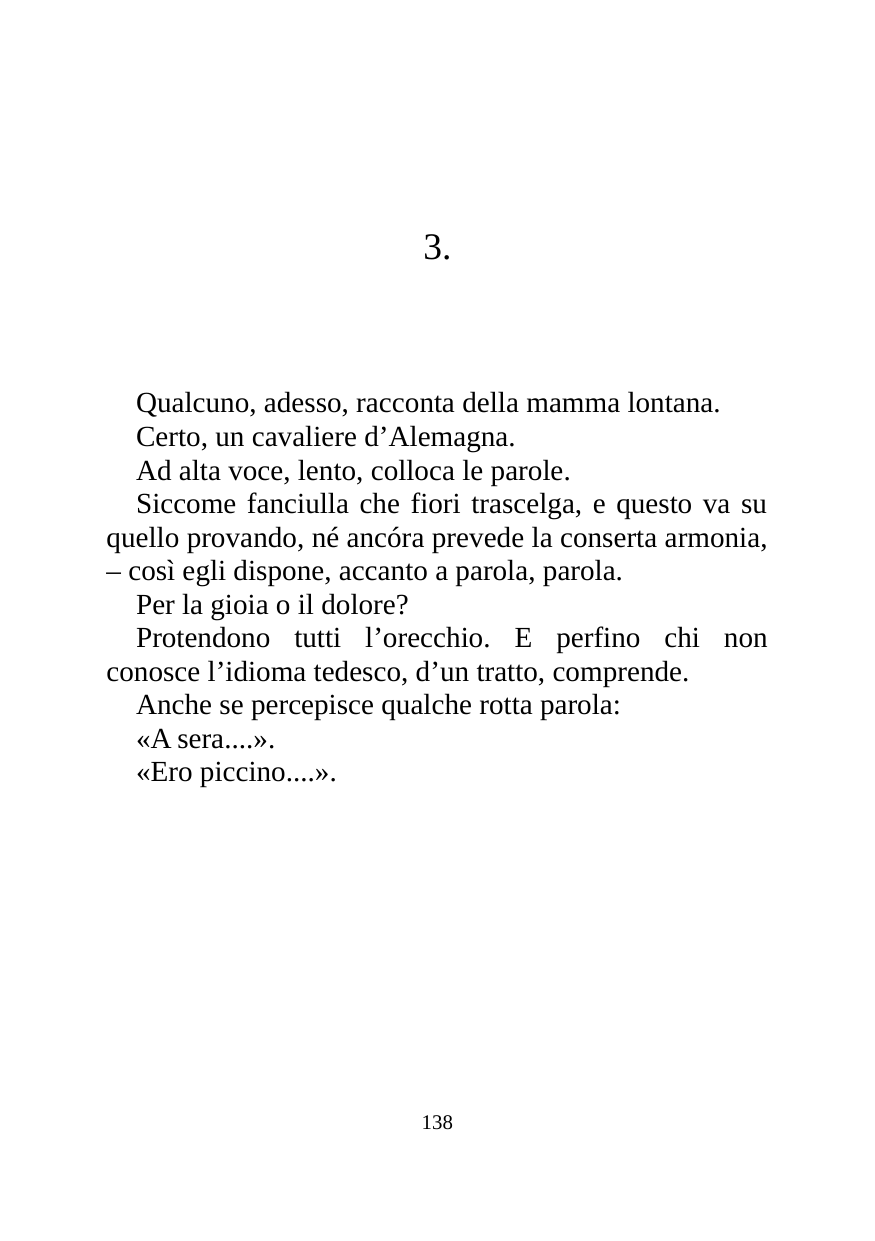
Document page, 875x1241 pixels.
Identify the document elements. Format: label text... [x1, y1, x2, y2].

text «Ero piccino....». [106, 754, 768, 788]
text Certo, un cavaliere d’Alemagna. [106, 419, 768, 453]
text Siccome fanciulla che fiori trascelga, e questo va su quello provando, né ancóra prevede la conserta armonia, – così egli dispone, accanto a parola, parola. [106, 486, 768, 587]
text Ad alta voce, lento, colloca le parole. [106, 453, 768, 486]
text Anche se percepisce qualche rotta parola: [106, 687, 768, 721]
subtitle 3. [106, 224, 768, 267]
text Per la gioia o il dolore? [106, 587, 768, 620]
text «A sera....». [106, 721, 768, 754]
text Protendono tutti l’orecchio. E perfino chi non conosce l’idioma tedesco, d’un tratto, comprende. [106, 620, 768, 687]
text Qualcuno, adesso, racconta della mamma lontana. [106, 386, 768, 419]
